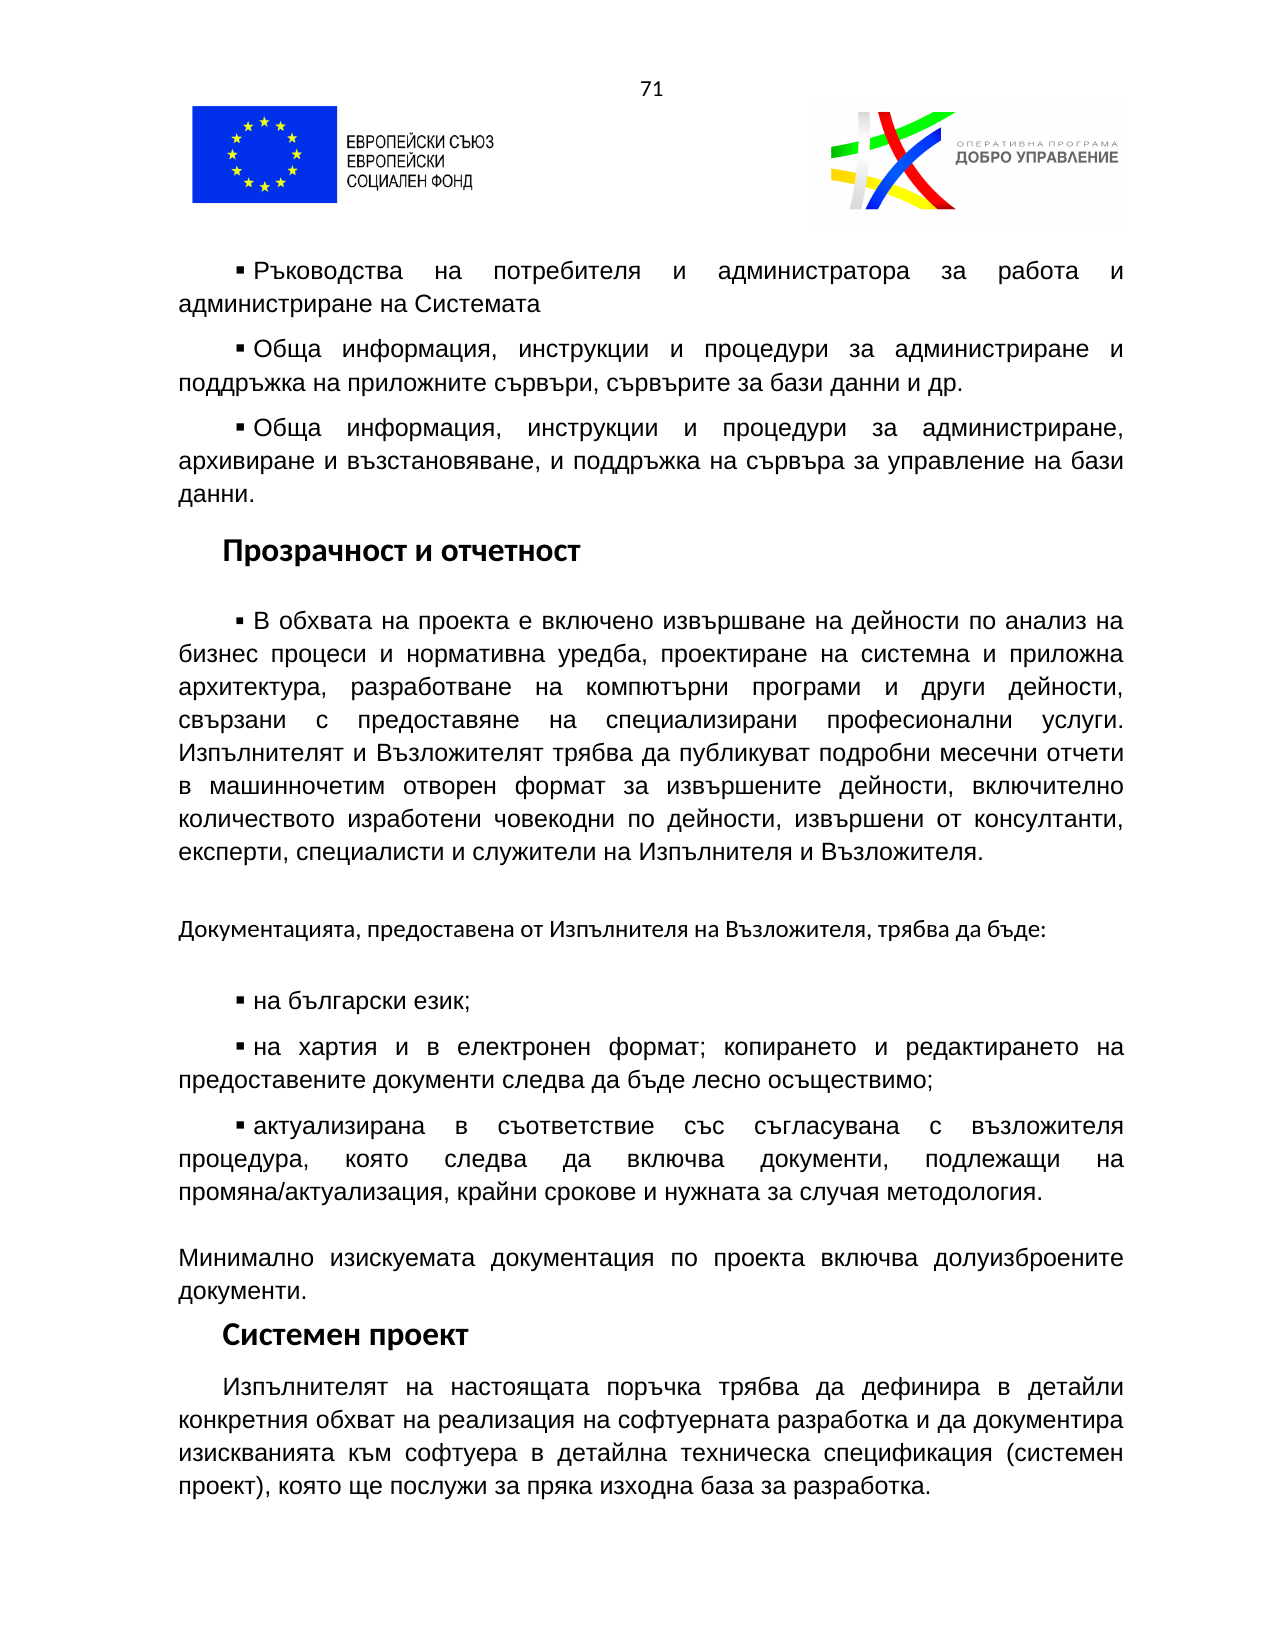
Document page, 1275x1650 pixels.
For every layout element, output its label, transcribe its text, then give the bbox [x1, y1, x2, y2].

list на хартия и в електронен формат; копирането и редактирането на предоставените документи следва да бъде лесно осъществимо; [178, 1032, 1125, 1094]
list Обща информация, инструкции и процедури за администриране и поддръжка на приложните сървъри, сървърите за бази данни и др. [178, 334, 1125, 396]
list Ръководства на потребителя и администратора за работа и администриране на Системата [178, 256, 1125, 318]
subtitle Системен проект [222, 1313, 1125, 1354]
subtitle Прозрачност и отчетност [222, 529, 1125, 570]
list Обща информация, инструкции и процедури за администриране, архивиране и възстановяване, и поддръжка на сървъра за управление на бази данни. [178, 413, 1125, 508]
list на български език; [178, 986, 1125, 1015]
text Изпълнителят на настоящата поръчка трябва да дефинира в детайли конкретния обхват на реализация на софтуерната разработка и да документира изискванията към софтуера в детайлна техническа спецификация (системен проект), която ще послужи за пряка изходна база за разработка. [178, 1372, 1125, 1500]
text Минимално изискуемата документация по проекта включва долуизброените документи. [178, 1243, 1125, 1304]
subtitle Документацията, предоставена от изпълнителя на възложителя, трябва да бъде: [178, 913, 1125, 943]
list В обхвата на проекта е включено извършване на дейности по анализ на бизнес процеси и нормативна уредба, проектиране на системна и приложна архитектура, разработване на компютърни програми и други дейности, свързани с предоставяне на специализирани професионални услуги. Изпълнителят и възложителят трябва да публикуват подробни месечни отчети в машинночетим отворен формат за извършените дейности, включително количеството изработени човекодни по дейности, извършени от консултанти, експерти, специалисти и служители на изпълнителя и възложителя. [178, 606, 1125, 866]
list актуализирана в съответствие със съгласувана с възложителя процедура, която следва да включва документи, подлежащи на промяна/актуализация, крайни срокове и нужната за случая методология. [178, 1111, 1125, 1206]
